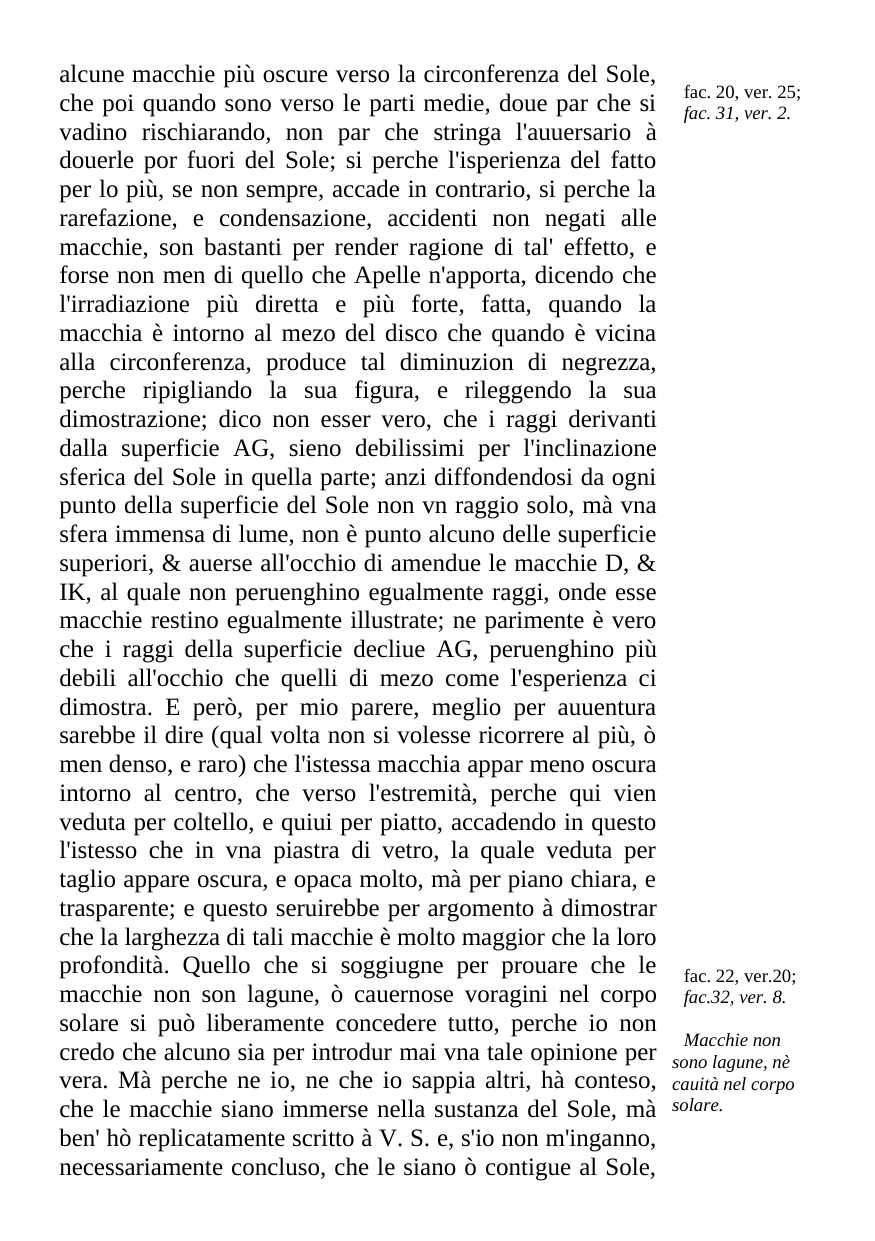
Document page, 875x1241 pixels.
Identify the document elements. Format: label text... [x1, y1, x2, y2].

table_cell fac. 20, ver. 25; fac. 31, ver. 2. fac. 22, ver.20; fac.32, ver. 8. Macchie non sono lagune, nè cauità nel corpo solare. [665, 59, 822, 1180]
table_cell alcune macchie più oscure verso la circonferenza del Sole, che poi quando sono verso le parti medie, doue par che si vadino rischiarando, non par che stringa l'auuersario à douerle por fuori del Sole; si perche l'isperienza del fatto per lo più, se non sempre, accade in contrario, si perche la rarefazione, e condensazione, accidenti non negati alle macchie, son bastanti per render ragione di tal' effetto, e forse non men di quello che Apelle n'apporta, dicendo che l'irradiazione più diretta e più forte, fatta, quando la macchia è intorno al mezo del disco che quando è vicina alla circonferenza, produce tal diminuzion di negrezza, perche ripigliando la sua figura, e rileggendo la sua dimostrazione; dico non esser vero, che i raggi derivanti dalla superficie AG, sieno debilissimi per l'inclinazione sferica del Sole in quella parte; anzi diffondendosi da ogni punto della superficie del Sole non vn raggio solo, mà vna sfera immensa di lume, non è punto alcuno delle superficie superiori, & auerse all'occhio di amendue le macchie D, & IK, al quale non peruenghino egualmente raggi, onde esse macchie restino egualmente illustrate; ne parimente è vero che i raggi della superficie decliue AG, peruenghino più debili all'occhio che quelli di mezo come l'esperienza ci dimostra. E però, per mio parere, meglio per auuentura sarebbe il dire (qual volta non si volesse ricorrere al più, ò men denso, e raro) che l'istessa macchia appar meno oscura intorno al centro, che verso l'estremità, perche qui vien veduta per coltello, e quiui per piatto, accadendo in questo l'istesso che in vna piastra di vetro, la quale veduta per taglio appare oscura, e opaca molto, mà per piano chiara, e trasparente; e questo seruirebbe per argomento à dimostrar che la larghezza di tali macchie è molto maggior che la loro profondità. Quello che si soggiugne per prouare che le macchie non son lagune, ò cauernose voragini nel corpo solare si può liberamente concedere tutto, perche io non credo che alcuno sia per introdur mai vna tale opinione per vera. Mà perche ne io, ne che io sappia altri, hà conteso, che le macchie siano immerse nella sustanza del Sole, mà ben' hò replicatamente scritto à V. S. e, s'io non m'inganno, necessariamente concluso, che le siano ò contigue al Sole, [52, 59, 664, 1180]
